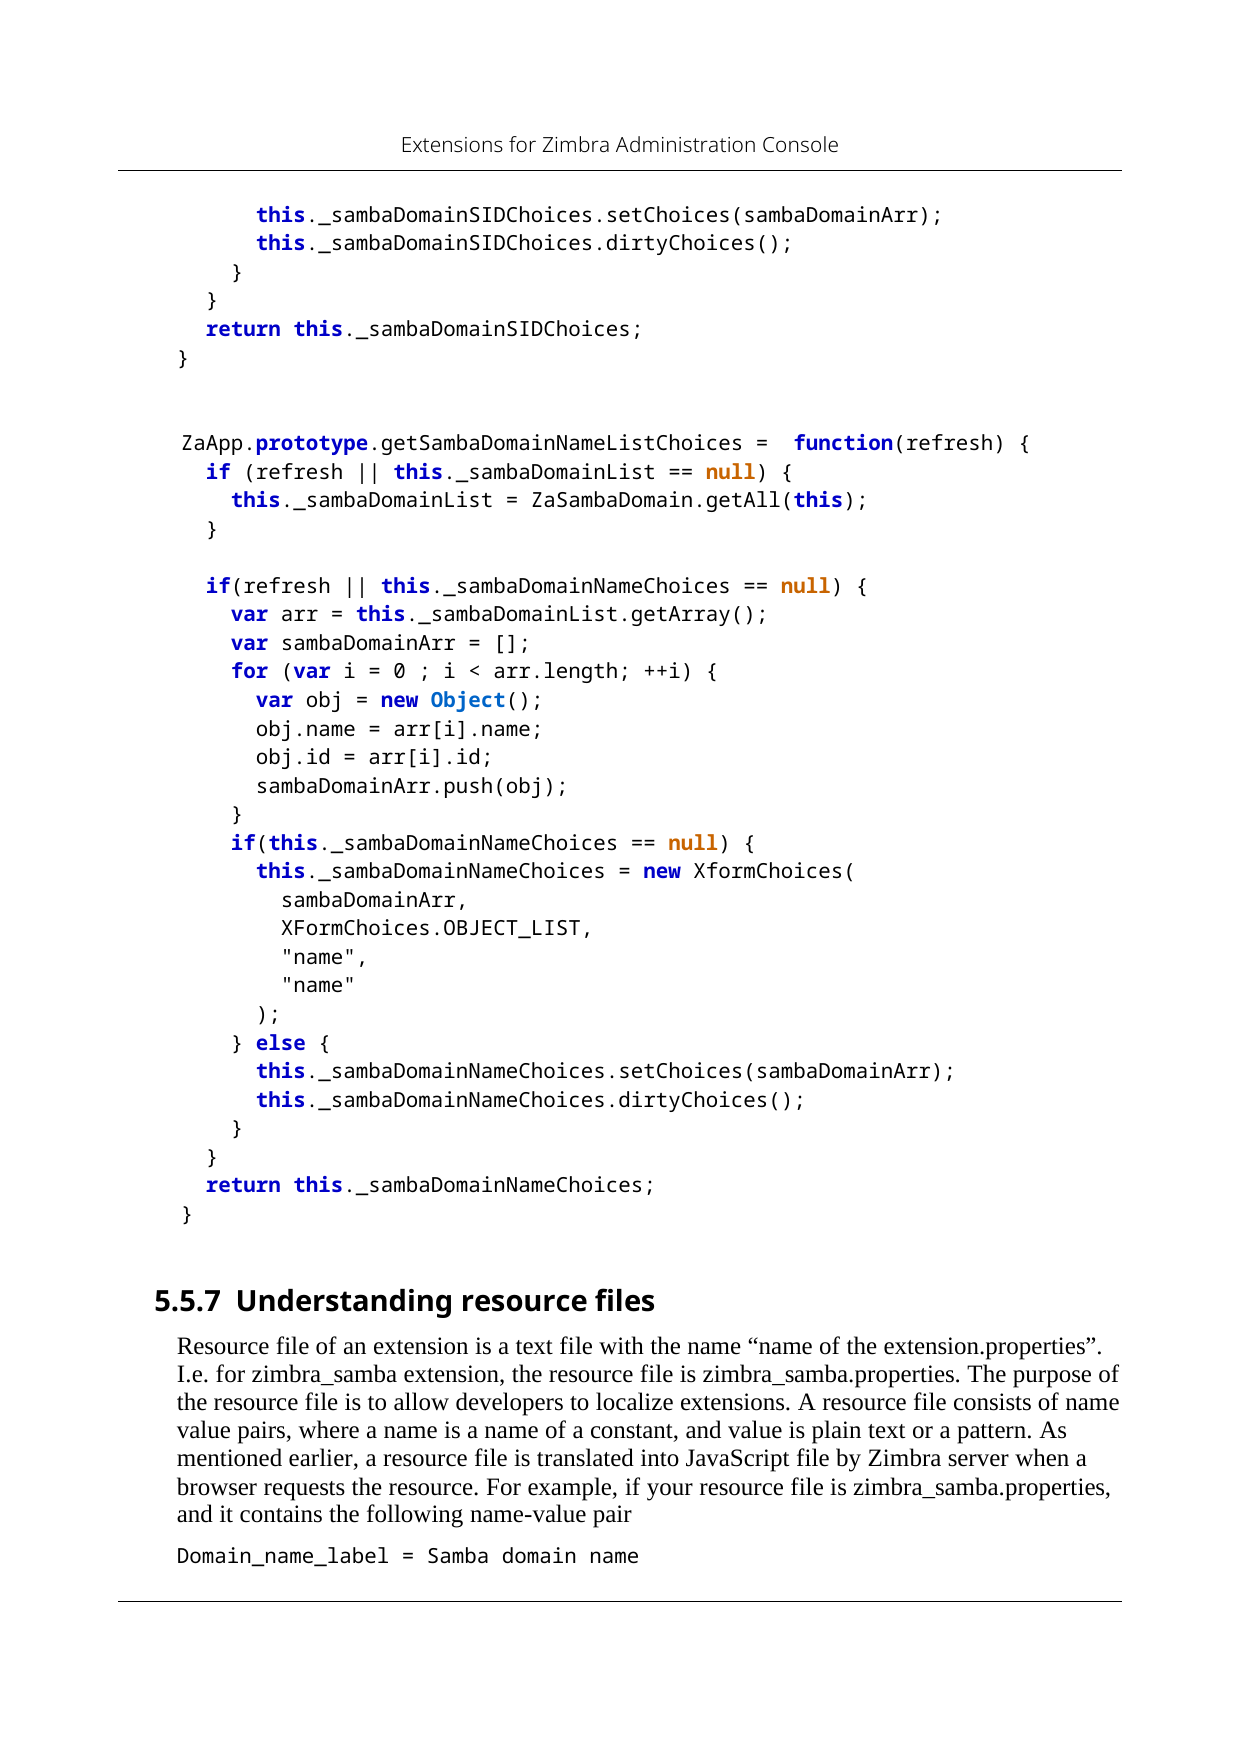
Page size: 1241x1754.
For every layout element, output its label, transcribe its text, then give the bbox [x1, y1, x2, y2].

text Resource file of an extension is a text file with the name “name of the extension.properties”. I.e. for zimbra_samba extension, the resource file is zimbra_samba.properties. The purpose of the resource file is to allow developers to localize extensions. A resource file consists of name value pairs, where a name is a name of a constant, and value is plain text or a pattern. As mentioned earlier, a resource file is translated into JavaScript file by Zimbra server when a browser requests the resource. For example, if your resource file is zimbra_samba.properties, and it contains the following name-value pair [177, 1332, 1122, 1528]
text "name" [118, 970, 1122, 999]
text if(this._sambaDomainNameChoices == null) { [118, 828, 1122, 856]
text Domain_name_label = Samba domain name [177, 1541, 1122, 1569]
text } [118, 1113, 1122, 1142]
text } else { [118, 1027, 1122, 1056]
text sambaDomainArr.push(obj); [118, 771, 1122, 799]
text this._sambaDomainSIDChoices.setChoices(sambaDomainArr); [118, 200, 1122, 228]
text this._sambaDomainNameChoices = new XformChoices( [118, 856, 1122, 885]
text obj.id = arr[i].id; [118, 742, 1122, 771]
text sambaDomainArr, [118, 885, 1122, 913]
text if (refresh || this._sambaDomainList == null) { [118, 457, 1122, 485]
text var obj = new Object(); [118, 685, 1122, 713]
text } [118, 1142, 1122, 1170]
subtitle Understanding resource files [154, 1280, 1122, 1320]
text ZaApp.prototype.getSambaDomainNameListChoices = function(refresh) { [118, 428, 1122, 457]
text var arr = this._sambaDomainList.getArray(); [118, 599, 1122, 628]
text if(refresh || this._sambaDomainNameChoices == null) { [118, 571, 1122, 599]
text "name", [118, 942, 1122, 970]
text ); [118, 999, 1122, 1027]
text return this._sambaDomainNameChoices; [118, 1170, 1122, 1199]
text obj.name = arr[i].name; [118, 713, 1122, 742]
text this._sambaDomainList = ZaSambaDomain.getAll(this); [118, 485, 1122, 514]
text } [118, 1199, 1122, 1227]
text this._sambaDomainSIDChoices.dirtyChoices(); [118, 228, 1122, 257]
text } [118, 285, 1122, 314]
text } [118, 257, 1122, 285]
text this._sambaDomainNameChoices.dirtyChoices(); [118, 1084, 1122, 1113]
text var sambaDomainArr = []; [118, 628, 1122, 656]
text this._sambaDomainNameChoices.setChoices(sambaDomainArr); [118, 1056, 1122, 1084]
text for (var i = 0 ; i < arr.length; ++i) { [118, 656, 1122, 685]
text } [177, 342, 1122, 371]
text } [118, 799, 1122, 828]
text XFormChoices.OBJECT_LIST, [118, 913, 1122, 942]
text } [118, 514, 1122, 542]
text return this._sambaDomainSIDChoices; [118, 314, 1122, 342]
